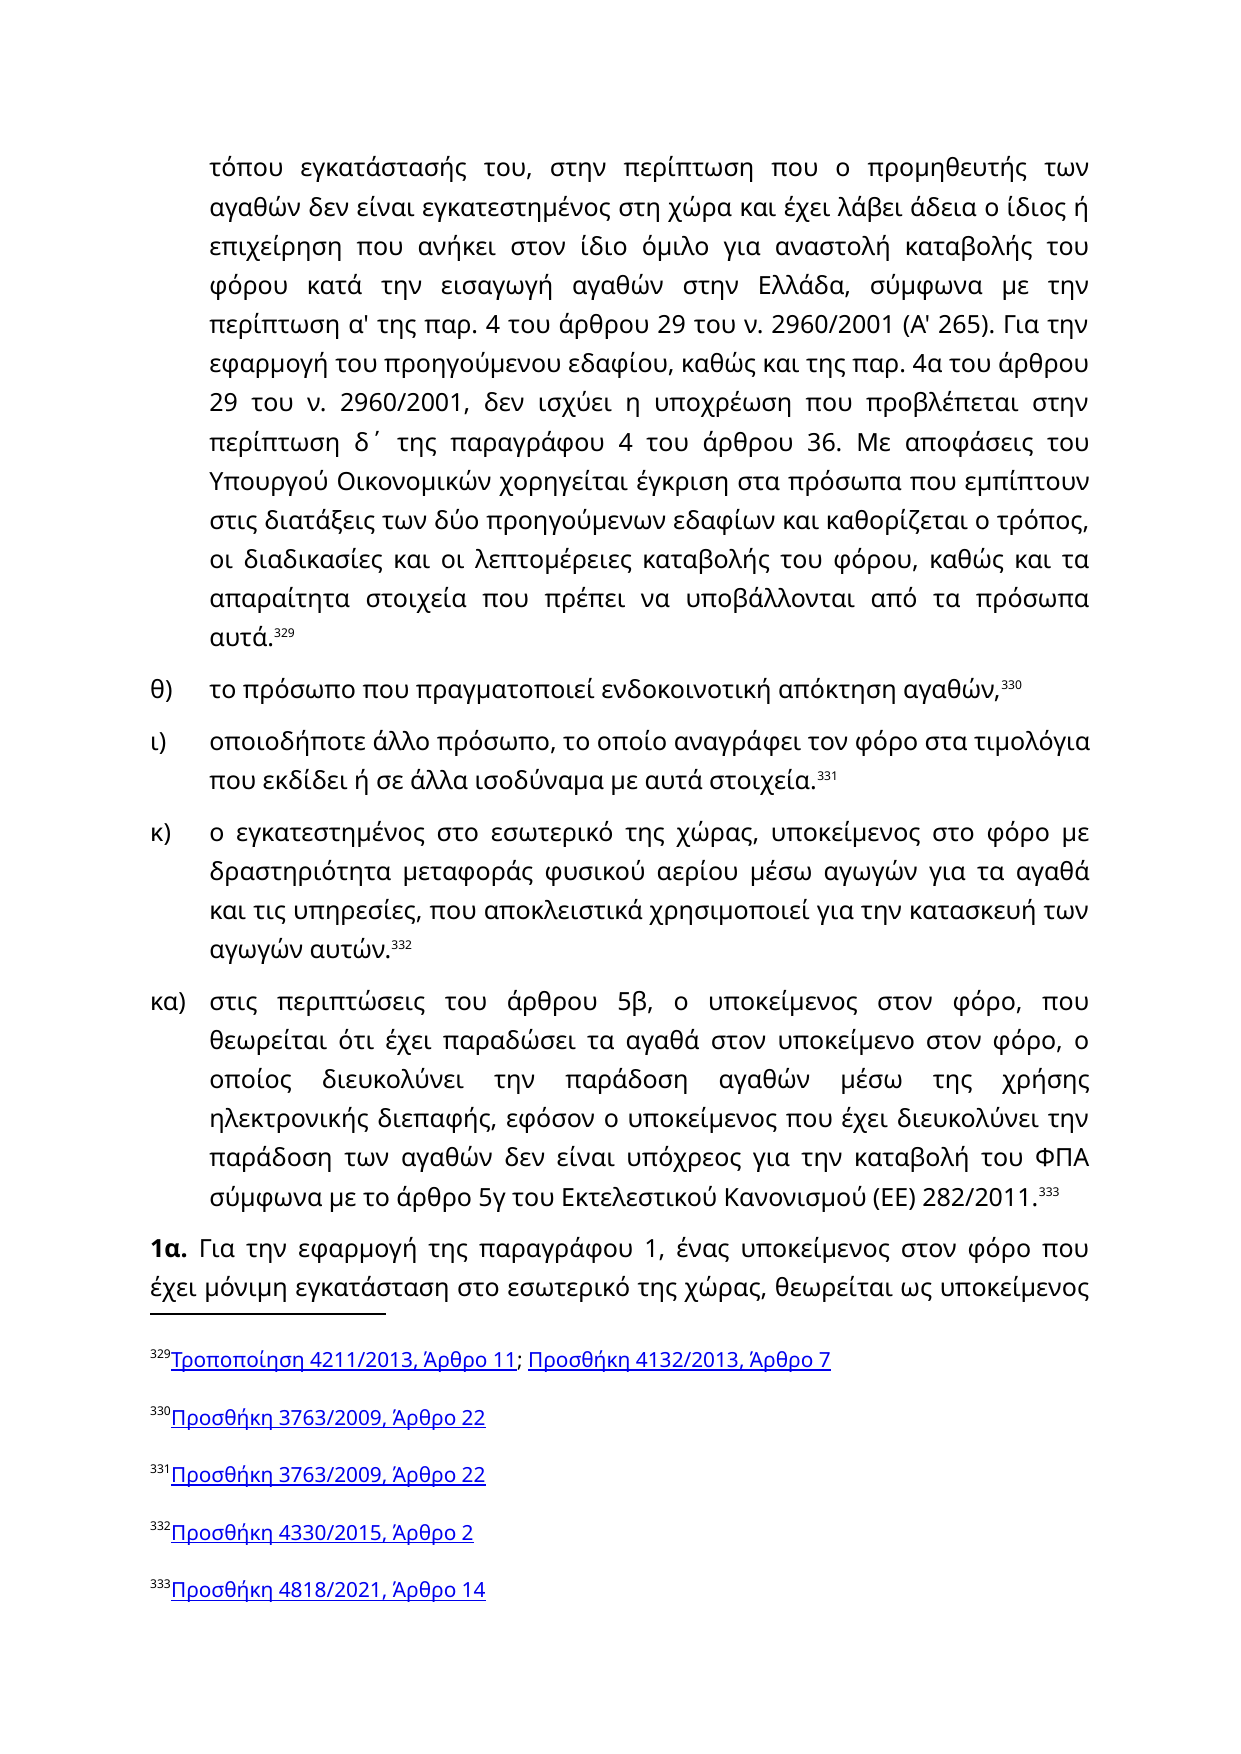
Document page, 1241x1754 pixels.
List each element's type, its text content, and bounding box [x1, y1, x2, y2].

list κ) ο εγκατεστημένος στο εσωτερικό της χώρας, υποκείμενος στο φόρο με δραστηριότητα μεταφοράς φυσικού αερίου μέσω αγωγών για τα αγαθά και τις υπηρεσίες, που αποκλειστικά χρησιμοποιεί για την κατασκευή των αγωγών αυτών. [150, 814, 1090, 966]
text Προσθήκη 4330/2015, Άρθρο 2 [150, 1518, 1090, 1546]
list κα) στις περιπτώσεις του άρθρου 5β, ο υποκείμενος στον φόρο, που θεωρείται ότι έχει παραδώσει τα αγαθά στον υποκείμενο στον φόρο, ο οποίος διευκολύνει την παράδοση αγαθών μέσω της χρήσης ηλεκτρονικής διεπαφής, εφόσον ο υποκείμενος που έχει διευκολύνει την παράδοση των αγαθών δεν είναι υπόχρεος για την καταβολή του ΦΠΑ σύμφωνα με το άρθρο 5γ του Εκτελεστικού Κανονισμού (ΕΕ) 282/2011. [150, 983, 1090, 1213]
text Προσθήκη 3763/2009, Άρθρο 22 [150, 1403, 1090, 1431]
list θ) το πρόσωπο που πραγματοποιεί ενδοκοινοτική απόκτηση αγαθών, [150, 672, 1090, 706]
text 1α. Για την εφαρμογή της παραγράφου 1, ένας υποκείμενος στον φόρο που έχει μόνιμη εγκατάσταση στο εσωτερικό της χώρας, θεωρείται ως υποκείμενος [150, 1231, 1090, 1304]
text Προσθήκη 4818/2021, Άρθρο 14 [150, 1576, 1090, 1604]
list τόπου εγκατάστασής του, στην περίπτωση που ο προμηθευτής των αγαθών δεν είναι εγκατεστημένος στη χώρα και έχει λάβει άδεια ο ίδιος ή επιχείρηση που ανήκει στον ίδιο όμιλο για αναστολή καταβολής του φόρου κατά την εισαγωγή αγαθών στην Ελλάδα, σύμφωνα με την περίπτωση α' της παρ. 4 του άρθρου 29 του ν. 2960/2001 (Α' 265). Για την εφαρμογή του προηγούμενου εδαφίου, καθώς και της παρ. 4α του άρθρου 29 του ν. 2960/2001, δεν ισχύει η υποχρέωση που προβλέπεται στην περίπτωση δ΄ της παραγράφου 4 του άρθρου 36. Με αποφάσεις του Υπουργού Οικονομικών χορηγείται έγκριση στα πρόσωπα που εμπίπτουν στις διατάξεις των δύο προηγούμενων εδαφίων και καθορίζεται ο τρόπος, οι διαδικασίες και οι λεπτομέρειες καταβολής του φόρου, καθώς και τα απαραίτητα στοιχεία που πρέπει να υποβάλλονται από τα πρόσωπα αυτά. [150, 150, 1090, 654]
list ι) οποιοδήποτε άλλο πρόσωπο, το οποίο αναγρά­φει τον φόρο στα τιμολόγια που εκδίδει ή σε άλλα ισοδύναμα με αυτά στοιχεία. [150, 723, 1090, 797]
text Τροποποίηση 4211/2013, Άρθρο 11; Προσθήκη 4132/2013, Άρθρο 7 [150, 1345, 1090, 1373]
text Προσθήκη 3763/2009, Άρθρο 22 [150, 1460, 1090, 1489]
